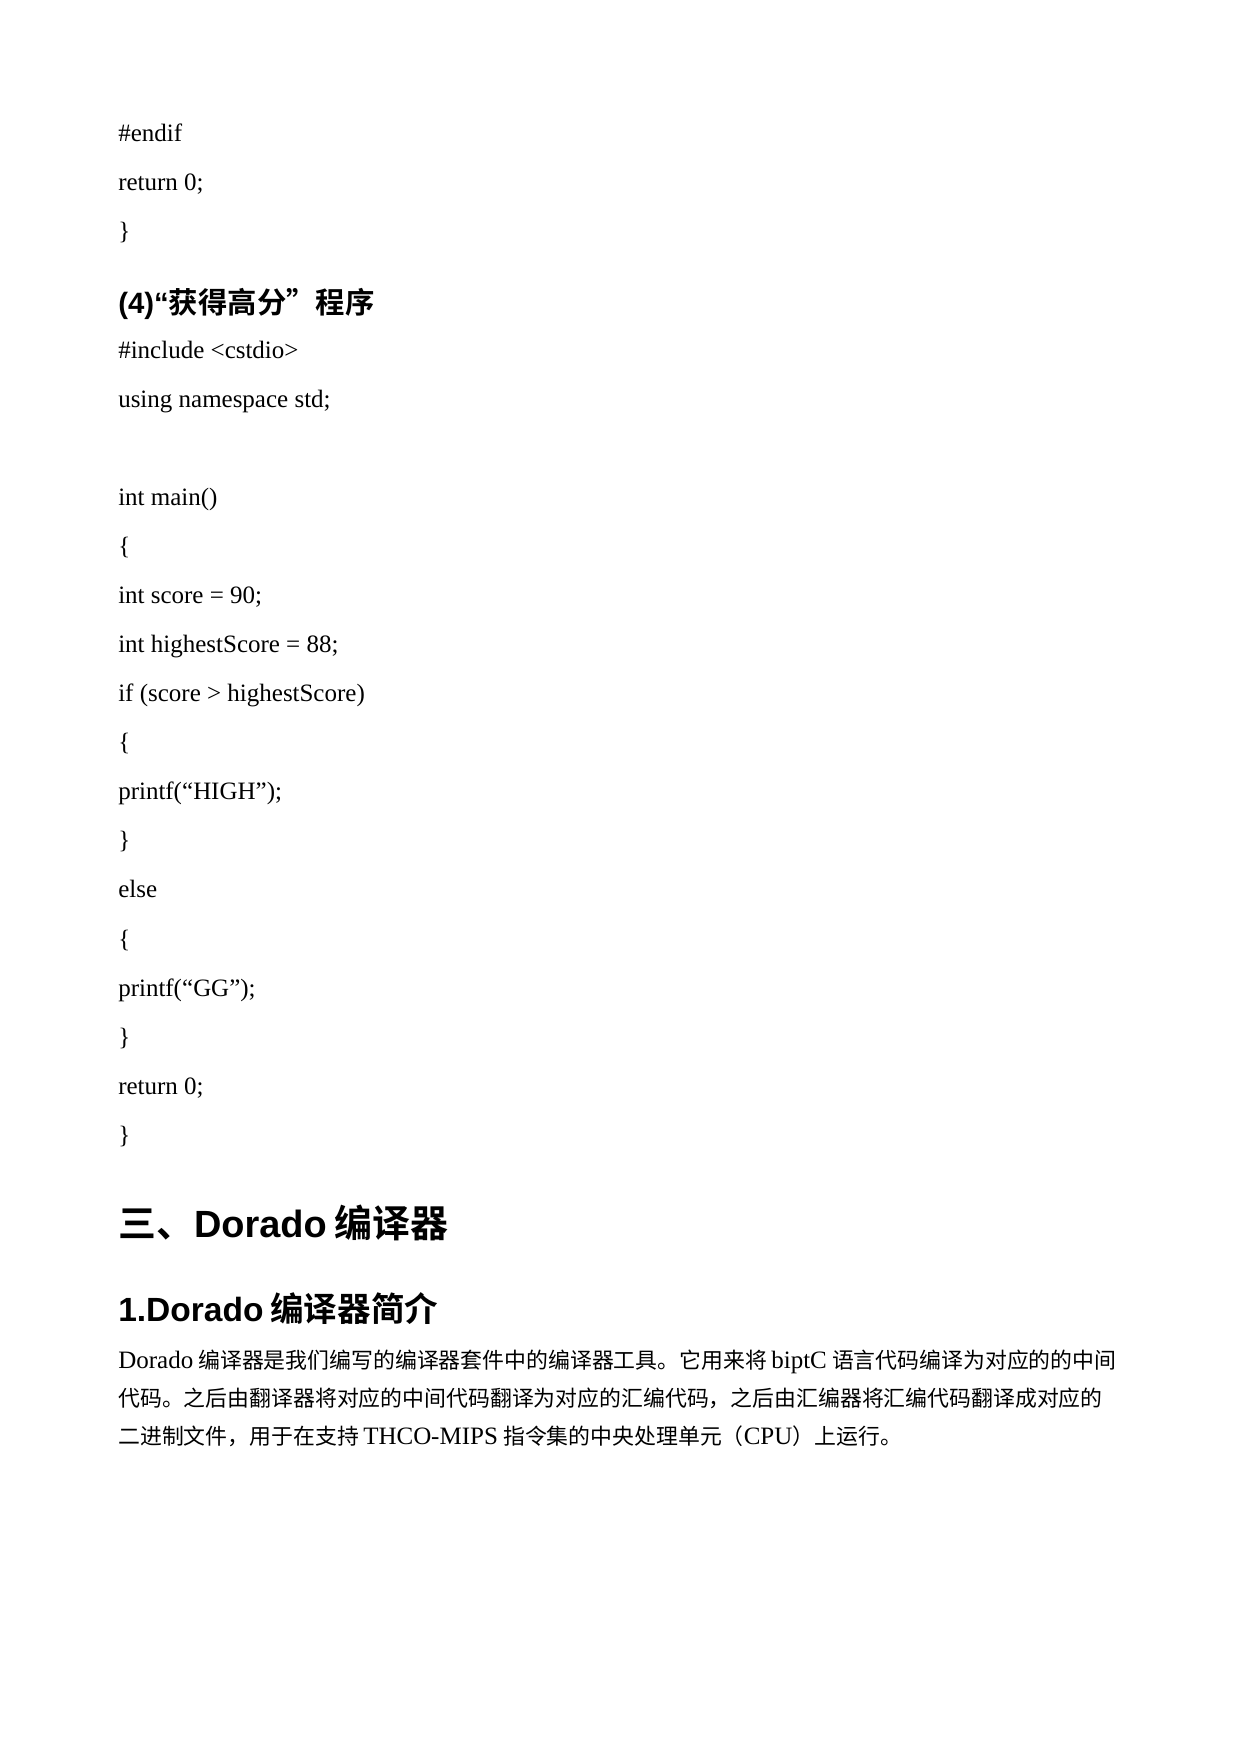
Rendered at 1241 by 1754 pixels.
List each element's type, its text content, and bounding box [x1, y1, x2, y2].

subtitle 1.Dorado编译器简介 [118, 1282, 1122, 1331]
text return 0; [118, 167, 1122, 196]
text } [118, 1022, 1122, 1051]
text printf(“HIGH”); [118, 776, 1122, 805]
text int score = 90; [118, 580, 1122, 609]
text #include <cstdio> [118, 335, 1122, 364]
text } [118, 216, 1122, 245]
text { [118, 924, 1122, 952]
text else [118, 874, 1122, 903]
text { [118, 531, 1122, 560]
text using namespace std; [118, 384, 1122, 413]
text { [118, 727, 1122, 756]
text if (score > highestScore) [118, 678, 1122, 707]
text return 0; [118, 1071, 1122, 1099]
text } [118, 1120, 1122, 1149]
text int main() [118, 482, 1122, 511]
subtitle (4)“获得高分”程序 [118, 280, 1122, 322]
text int highestScore = 88; [118, 629, 1122, 658]
subtitle 三、Dorado编译器 [118, 1194, 1122, 1249]
text printf(“GG”); [118, 973, 1122, 1001]
text Dorado编译器是我们编写的编译器套件中的编译器工具。它用来将biptC语言代码编译为对应的的中间代码。之后由翻译器将对应的中间代码翻译为对应的汇编代码，之后由汇编器将汇编代码翻译成对应的二进制文件，用于在支持THCO-MIPS指令集的中央处理单元（CPU）上运行。 [118, 1343, 1122, 1451]
text #endif [118, 118, 1122, 147]
text } [118, 826, 1122, 854]
